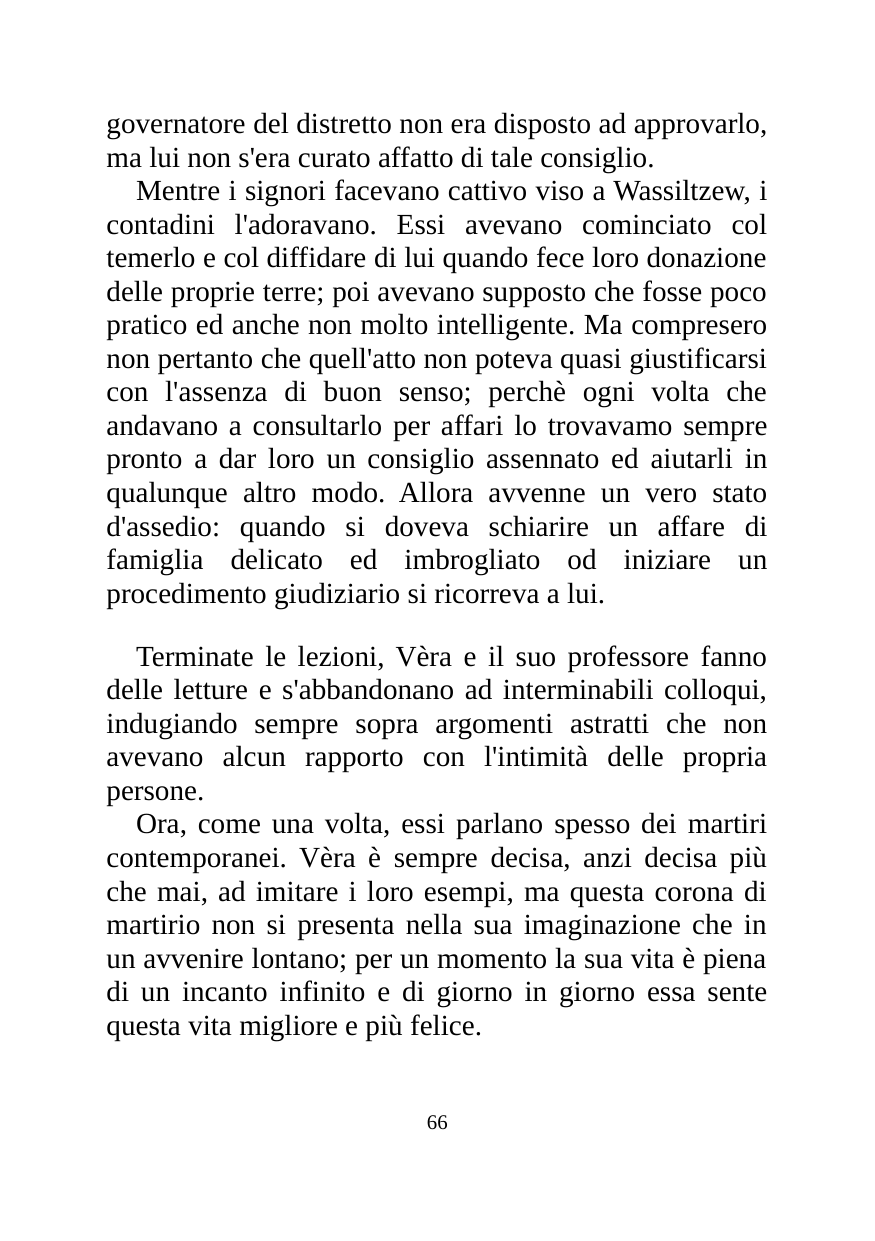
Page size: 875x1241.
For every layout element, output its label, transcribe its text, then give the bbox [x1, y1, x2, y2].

text Mentre i signori facevano cattivo viso a Wassiltzew, i contadini l'adoravano. Essi avevano cominciato col temerlo e col diffidare di lui quando fece loro donazione delle proprie terre; poi avevano supposto che fosse poco pratico ed anche non molto intelligente. Ma compresero non pertanto che quell'atto non poteva quasi giustificarsi con l'assenza di buon senso; perchè ogni volta che andavano a consultarlo per affari lo trovavamo sempre pronto a dar loro un consiglio assennato ed aiutarli in qualunque altro modo. Allora avvenne un vero stato d'assedio: quando si doveva schiarire un affare di famiglia delicato ed imbrogliato od iniziare un procedimento giudiziario si ricorreva a lui. [106, 173, 768, 609]
text Ora, come una volta, essi parlano spesso dei martiri contemporanei. Vèra è sempre decisa, anzi decisa più che mai, ad imitare i loro esempi, ma questa corona di martirio non si presenta nella sua imaginazione che in un avvenire lontano; per un momento la sua vita è piena di un incanto infinito e di giorno in giorno essa sente questa vita migliore e più felice. [106, 807, 768, 1041]
text governatore del distretto non era disposto ad approvarlo, ma lui non s'era curato affatto di tale consiglio. [106, 106, 768, 173]
text Terminate le lezioni, Vèra e il suo professore fanno delle letture e s'abbandonano ad interminabili colloqui, indugiando sempre sopra argomenti astratti che non avevano alcun rapporto con l'intimità delle propria persone. [106, 639, 768, 807]
